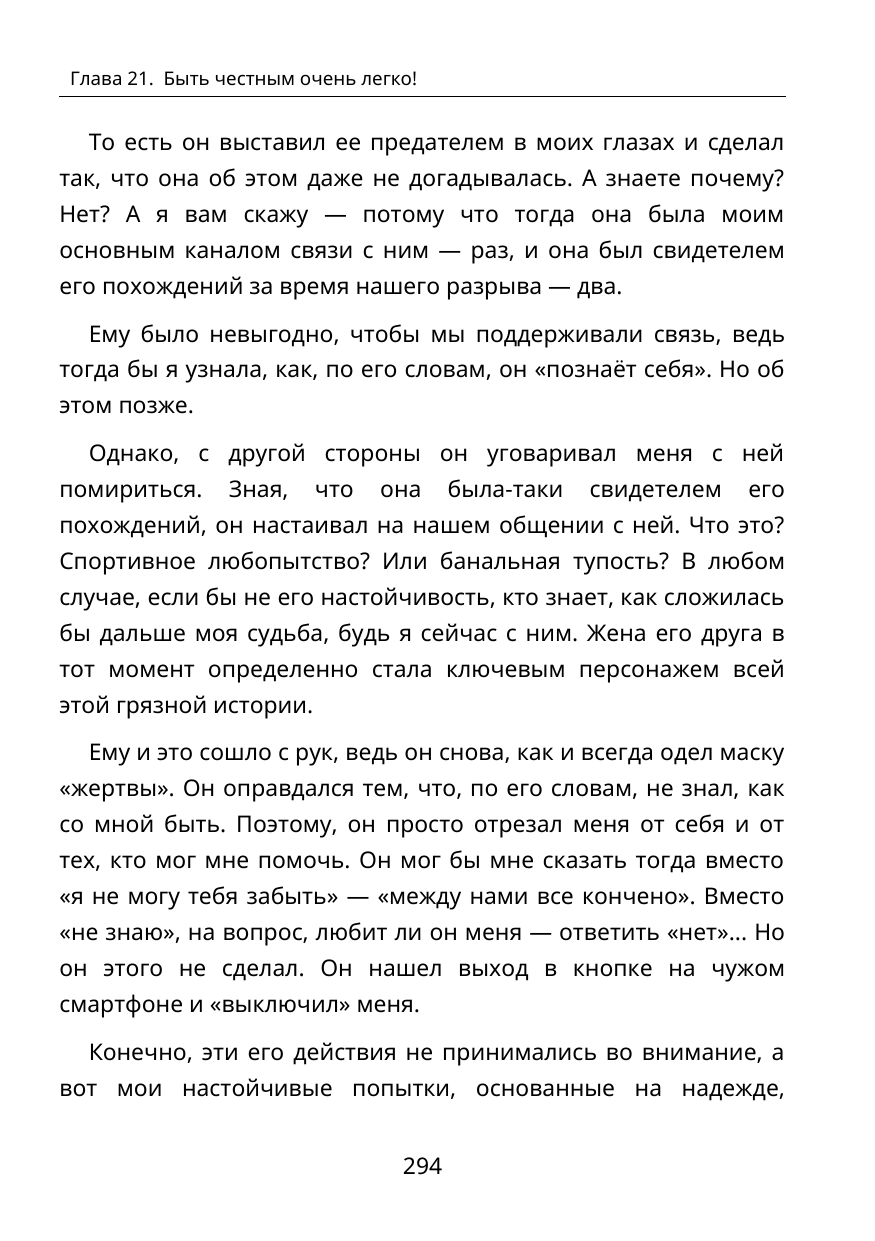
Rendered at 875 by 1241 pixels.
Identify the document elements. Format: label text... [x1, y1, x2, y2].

text Однако, с другой стороны он уговаривал меня с ней помириться. Зная, что она была-таки свидетелем его похождений, он настаивал на нашем общении с ней. Что это? Спортивное любопытство? Или банальная тупость? В любом случае, если бы не его настойчивость, кто знает, как сложилась бы дальше моя судьба, будь я сейчас с ним. Жена его друга в тот момент определенно стала ключевым персонажем всей этой грязной истории. [59, 437, 786, 720]
text Ему и это сошло с рук, ведь он снова, как и всегда одел маску «жертвы». Он оправдался тем, что, по его словам, не знал, как со мной быть. Поэтому, он просто отрезал меня от себя и от тех, кто мог мне помочь. Он мог бы мне сказать тогда вместо «я не могу тебя забыть» — «между нами все кончено». Вместо «не знаю», на вопрос, любит ли он меня — ответить «нет»... Но он этого не сделал. Он нашел выход в кнопке на чужом смартфоне и «выключил» меня. [59, 736, 786, 1019]
text Ему было невыгодно, чтобы мы поддерживали связь, ведь тогда бы я узнала, как, по его словам, он «познаёт себя». Но об этом позже. [59, 317, 786, 421]
text То есть он выставил ее предателем в моих глазах и сделал так, что она об этом даже не догадывалась. А знаете почему? Нет? А я вам скажу — потому что тогда она была моим основным каналом связи с ним — раз, и она был свидетелем его похождений за время нашего разрыва — два. [59, 126, 786, 301]
text Конечно, эти его действия не принимались во внимание, а вот мои настойчивые попытки, основанные на надежде, [59, 1036, 786, 1103]
